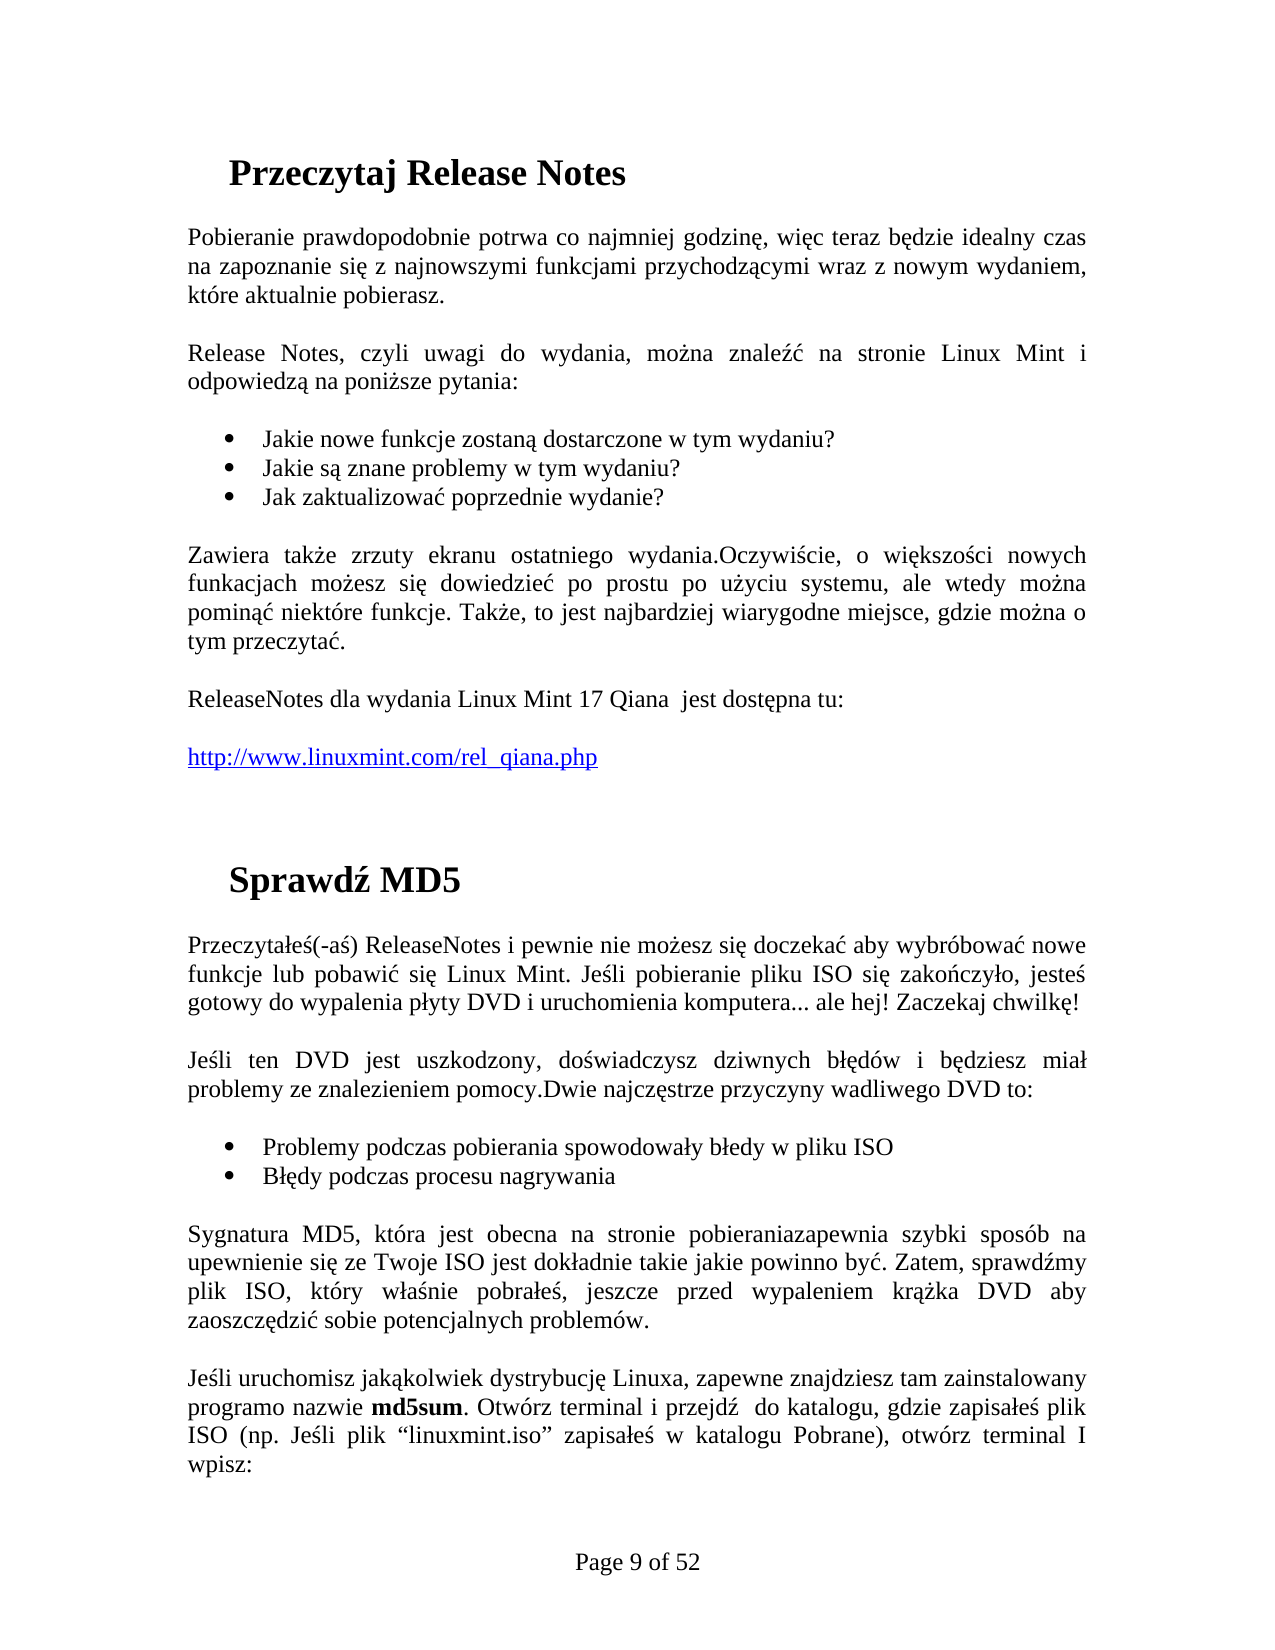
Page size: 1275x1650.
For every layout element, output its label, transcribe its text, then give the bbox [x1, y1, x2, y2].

subtitle Przeczytaj Release Notes [187, 150, 1087, 193]
text Release Notes, czyli uwagi do wydania, można znaleźć na stronie Linux Mint i odpowiedzą na poniższe pytania: [187, 338, 1087, 395]
text Sygnatura MD5, która jest obecna na stronie pobieraniazapewnia szybki sposób na upewnienie się ze Twoje ISO jest dokładnie takie jakie powinno być. Zatem, sprawdźmy plik ISO, który właśnie pobrałeś, jeszcze przed wypaleniem krążka DVD aby zaoszczędzić sobie potencjalnych problemów. [187, 1219, 1087, 1334]
text Przeczytałeś(-aś) ReleaseNotes i pewnie nie możesz się doczekać aby wybróbować nowe funkcje lub pobawić się Linux Mint. Jeśli pobieranie pliku ISO się zakończyło, jesteś gotowy do wypalenia płyty DVD i uruchomienia komputera... ale hej! Zaczekaj chwilkę! [187, 930, 1087, 1016]
text Jeśli ten DVD jest uszkodzony, doświadczysz dziwnych błędów i będziesz miał problemy ze znalezieniem pomocy.Dwie najczęstrze przyczyny wadliwego DVD to: [187, 1045, 1087, 1103]
list Błędy podczas procesu nagrywania [225, 1161, 1087, 1189]
list Jakie nowe funkcje zostaną dostarczone w tym wydaniu? [225, 424, 1087, 453]
text Jeśli uruchomisz jakąkolwiek dystrybucję Linuxa, zapewne znajdziesz tam zainstalowany programo nazwie md5sum. Otwórz terminal i przejdź do katalogu, gdzie zapisałeś plik ISO (np. Jeśli plik “linuxmint.iso” zapisałeś w katalogu Pobrane), otwórz terminal I wpisz: [187, 1363, 1087, 1478]
text http://www.linuxmint.com/rel_qiana.php [187, 742, 1087, 771]
text Zawiera także zrzuty ekranu ostatniego wydania.Oczywiście, o większości nowych funkacjach możesz się dowiedzieć po prostu po użyciu systemu, ale wtedy można pominąć niektóre funkcje. Także, to jest najbardziej wiarygodne miejsce, gdzie można o tym przeczytać. [187, 540, 1087, 655]
list Jak zaktualizować poprzednie wydanie? [225, 482, 1087, 511]
list Jakie są znane problemy w tym wydaniu? [225, 453, 1087, 482]
list Problemy podczas pobierania spowodowały błedy w pliku ISO [225, 1132, 1087, 1161]
text ReleaseNotes dla wydania Linux Mint 17 Qiana jest dostępna tu: [187, 684, 1087, 713]
text Pobieranie prawdopodobnie potrwa co najmniej godzinę, więc teraz będzie idealny czas na zapoznanie się z najnowszymi funkcjami przychodzącymi wraz z nowym wydaniem, które aktualnie pobierasz. [187, 222, 1087, 308]
